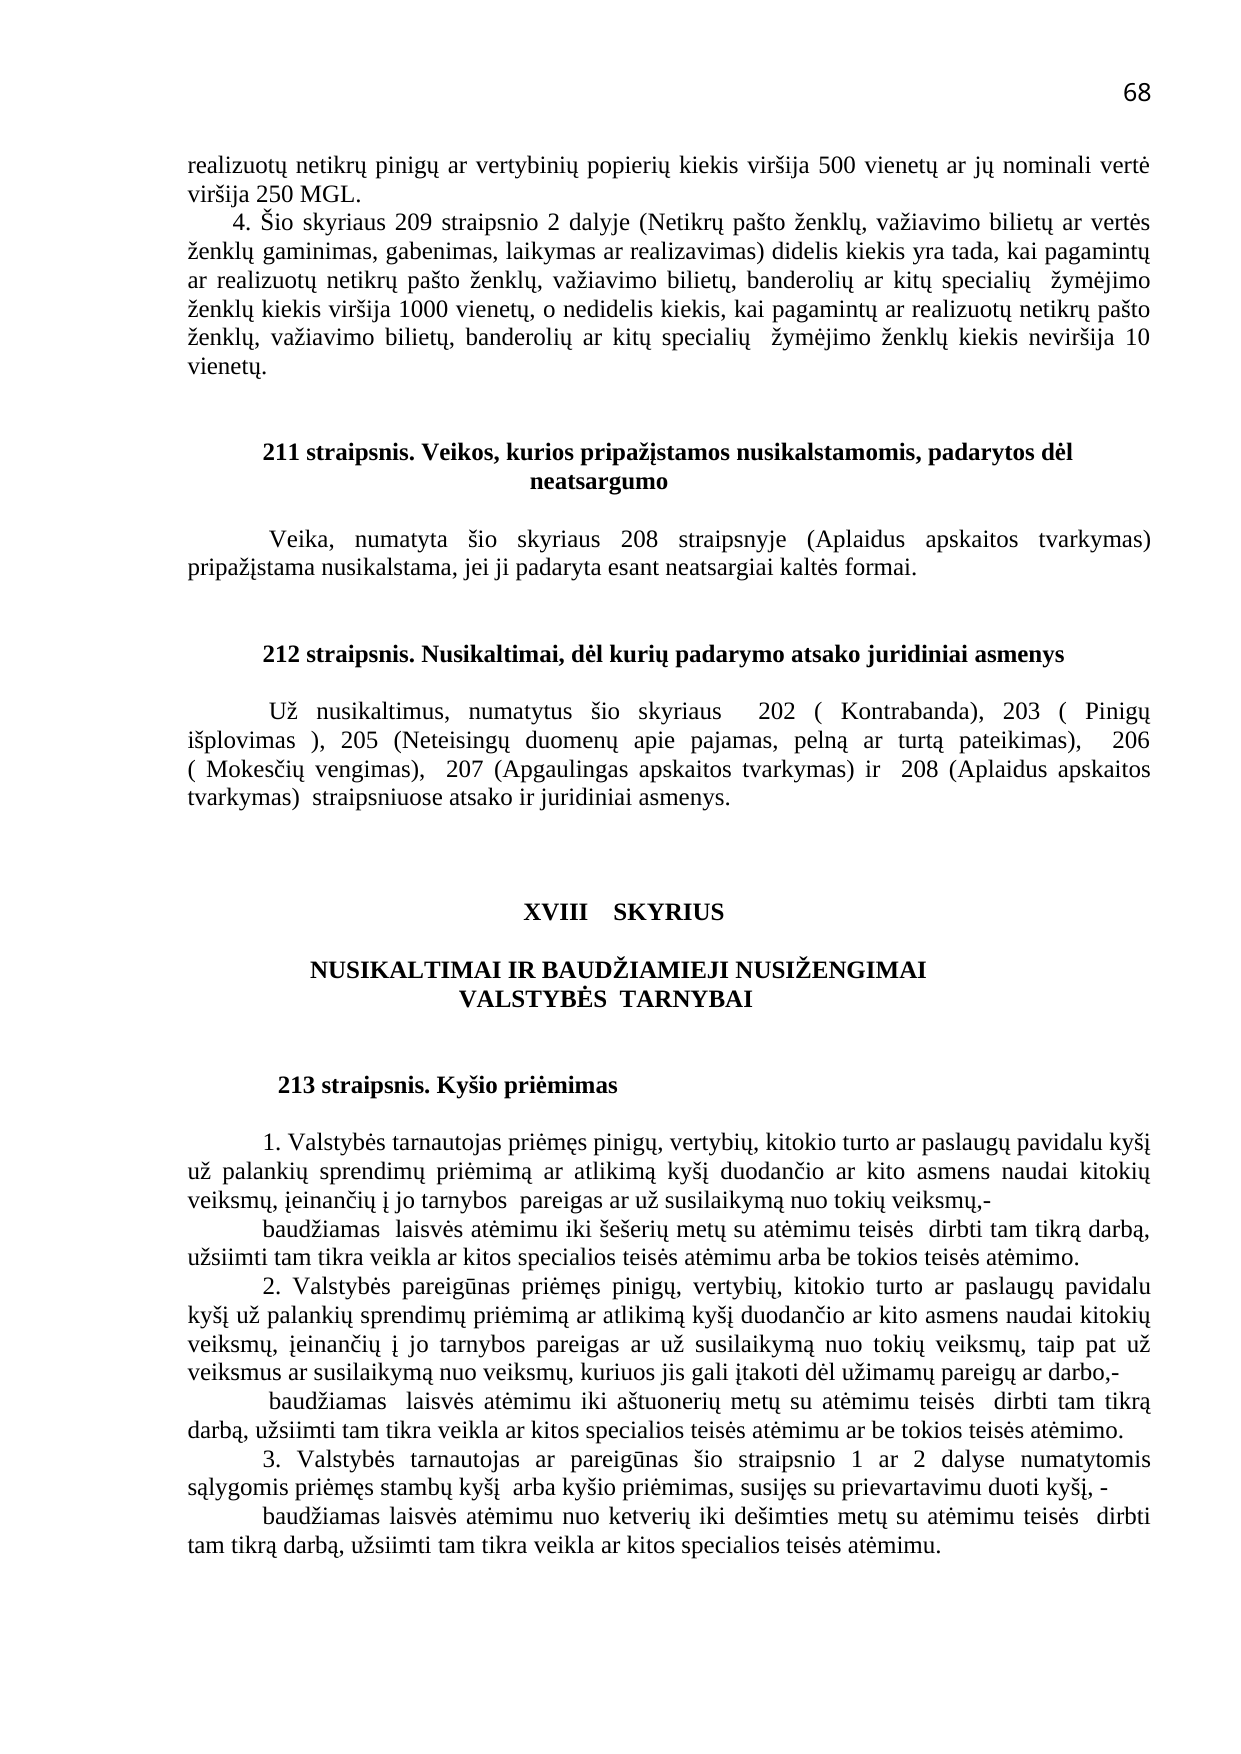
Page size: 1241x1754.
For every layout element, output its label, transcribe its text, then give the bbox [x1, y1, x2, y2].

text 211 straipsnis. Veikos, kurios pripažįstamos nusikalstamomis, padarytos dėl [187, 437, 1152, 466]
text VALSTYBĖS TARNYBAI [187, 984, 1152, 1012]
text XVIII SKYRIUS [187, 897, 1152, 926]
text baudžiamas laisvės atėmimu iki šešerių metų su atėmimu teisės dirbti tam tikrą darbą, užsiimti tam tikra veikla ar kitos specialios teisės atėmimu arba be tokios teisės atėmimo. [187, 1214, 1152, 1271]
text Už nusikaltimus, numatytus šio skyriaus 202 ( Kontrabanda), 203 ( Pinigų išplovimas ), 205 (Neteisingų duomenų apie pajamas, pelną ar turtą pateikimas), 206 ( Mokesčių vengimas), 207 (Apgaulingas apskaitos tvarkymas) ir 208 (Aplaidus apskaitos tvarkymas) straipsniuose atsako ir juridiniai asmenys. [187, 696, 1152, 811]
text 3. Valstybės tarnautojas ar pareigūnas šio straipsnio 1 ar 2 dalyse numatytomis sąlygomis priėmęs stambų kyšį arba kyšio priėmimas, susijęs su prievartavimu duoti kyšį, - [187, 1444, 1152, 1501]
text 213 straipsnis. Kyšio priėmimas [187, 1070, 1152, 1099]
text baudžiamas laisvės atėmimu iki aštuonerių metų su atėmimu teisės dirbti tam tikrą darbą, užsiimti tam tikra veikla ar kitos specialios teisės atėmimu ar be tokios teisės atėmimo. [187, 1386, 1152, 1444]
text realizuotų netikrų pinigų ar vertybinių popierių kiekis viršija 500 vienetų ar jų nominali vertė viršija 250 MGL. [187, 150, 1152, 207]
text baudžiamas laisvės atėmimu nuo ketverių iki dešimties metų su atėmimu teisės dirbti tam tikrą darbą, užsiimti tam tikra veikla ar kitos specialios teisės atėmimu. [187, 1501, 1152, 1559]
text 2. Valstybės pareigūnas priėmęs pinigų, vertybių, kitokio turto ar paslaugų pavidalu kyšį už palankių sprendimų priėmimą ar atlikimą kyšį duodančio ar kito asmens naudai kitokių veiksmų, įeinančių į jo tarnybos pareigas ar už susilaikymą nuo tokių veiksmų, taip pat už veiksmus ar susilaikymą nuo veiksmų, kuriuos jis gali įtakoti dėl užimamų pareigų ar darbo,- [187, 1271, 1152, 1386]
text NUSIKALTIMAI IR BAUDŽIAMIEJI NUSIŽENGIMAI [187, 955, 1152, 984]
text 212 straipsnis. Nusikaltimai, dėl kurių padarymo atsako juridiniai asmenys [187, 639, 1152, 667]
text 1. Valstybės tarnautojas priėmęs pinigų, vertybių, kitokio turto ar paslaugų pavidalu kyšį už palankių sprendimų priėmimą ar atlikimą kyšį duodančio ar kito asmens naudai kitokių veiksmų, įeinančių į jo tarnybos pareigas ar už susilaikymą nuo tokių veiksmų,- [187, 1127, 1152, 1214]
text 4. Šio skyriaus 209 straipsnio 2 dalyje (Netikrų pašto ženklų, važiavimo bilietų ar vertės ženklų gaminimas, gabenimas, laikymas ar realizavimas) didelis kiekis yra tada, kai pagamintų ar realizuotų netikrų pašto ženklų, važiavimo bilietų, banderolių ar kitų specialių žymėjimo ženklų kiekis viršija 1000 vienetų, o nedidelis kiekis, kai pagamintų ar realizuotų netikrų pašto ženklų, važiavimo bilietų, banderolių ar kitų specialių žymėjimo ženklų kiekis neviršija 10 vienetų. [187, 207, 1152, 380]
text neatsargumo [187, 466, 1152, 495]
text Veika, numatyta šio skyriaus 208 straipsnyje (Aplaidus apskaitos tvarkymas) pripažįstama nusikalstama, jei ji padaryta esant neatsargiai kaltės formai. [187, 524, 1152, 581]
